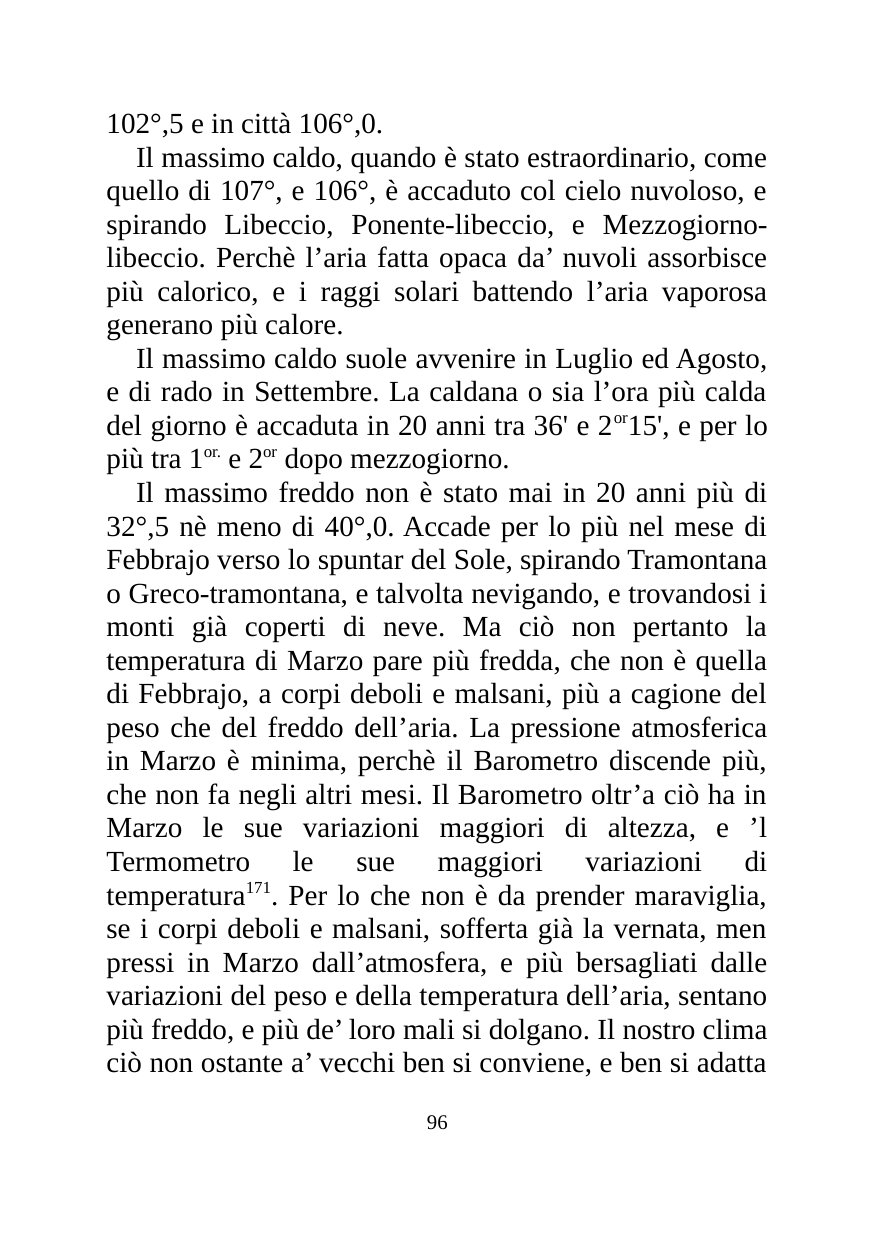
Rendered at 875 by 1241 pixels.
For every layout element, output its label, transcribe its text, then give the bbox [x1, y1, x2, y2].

text Il massimo caldo, quando è stato estraordinario, come quello di 107°, e 106°, è accaduto col cielo nuvoloso, e spirando Libeccio, Ponente-libeccio, e Mezzogiorno-libeccio. Perchè l’aria fatta opaca da’ nuvoli assorbisce più calorico, e i raggi solari battendo l’aria vaporosa generano più calore. [106, 140, 768, 341]
text 102°,5 e in città 106°,0. [106, 106, 768, 140]
text Il massimo caldo suole avvenire in Luglio ed Agosto, e di rado in Settembre. La caldana o sia l’ora più calda del giorno è accaduta in 20 anni tra 36' e 2or15', e per lo più tra 1or. e 2or dopo mezzogiorno. [106, 341, 768, 475]
text Il massimo freddo non è stato mai in 20 anni più di 32°,5 nè meno di 40°,0. Accade per lo più nel mese di Febbrajo verso lo spuntar del Sole, spirando Tramontana o Greco-tramontana, e talvolta nevigando, e trovandosi i monti già coperti di neve. Ma ciò non pertanto la temperatura di Marzo pare più fredda, che non è quella di Febbrajo, a corpi deboli e malsani, più a cagione del peso che del freddo dell’aria. La pressione atmosferica in Marzo è minima, perchè il Barometro discende più, che non fa negli altri mesi. Il Barometro oltr’a ciò ha in Marzo le sue variazioni maggiori di altezza, e ’l Termometro le sue maggiori variazioni di temperatura. Per lo che non è da prender maraviglia, se i corpi deboli e malsani, sofferta già la vernata, men pressi in Marzo dall’atmosfera, e più bersagliati dalle variazioni del peso e della temperatura dell’aria, sentano più freddo, e più de’ loro mali si dolgano. Il nostro clima ciò non ostante a’ vecchi ben si conviene, e ben si adatta [106, 475, 768, 1079]
